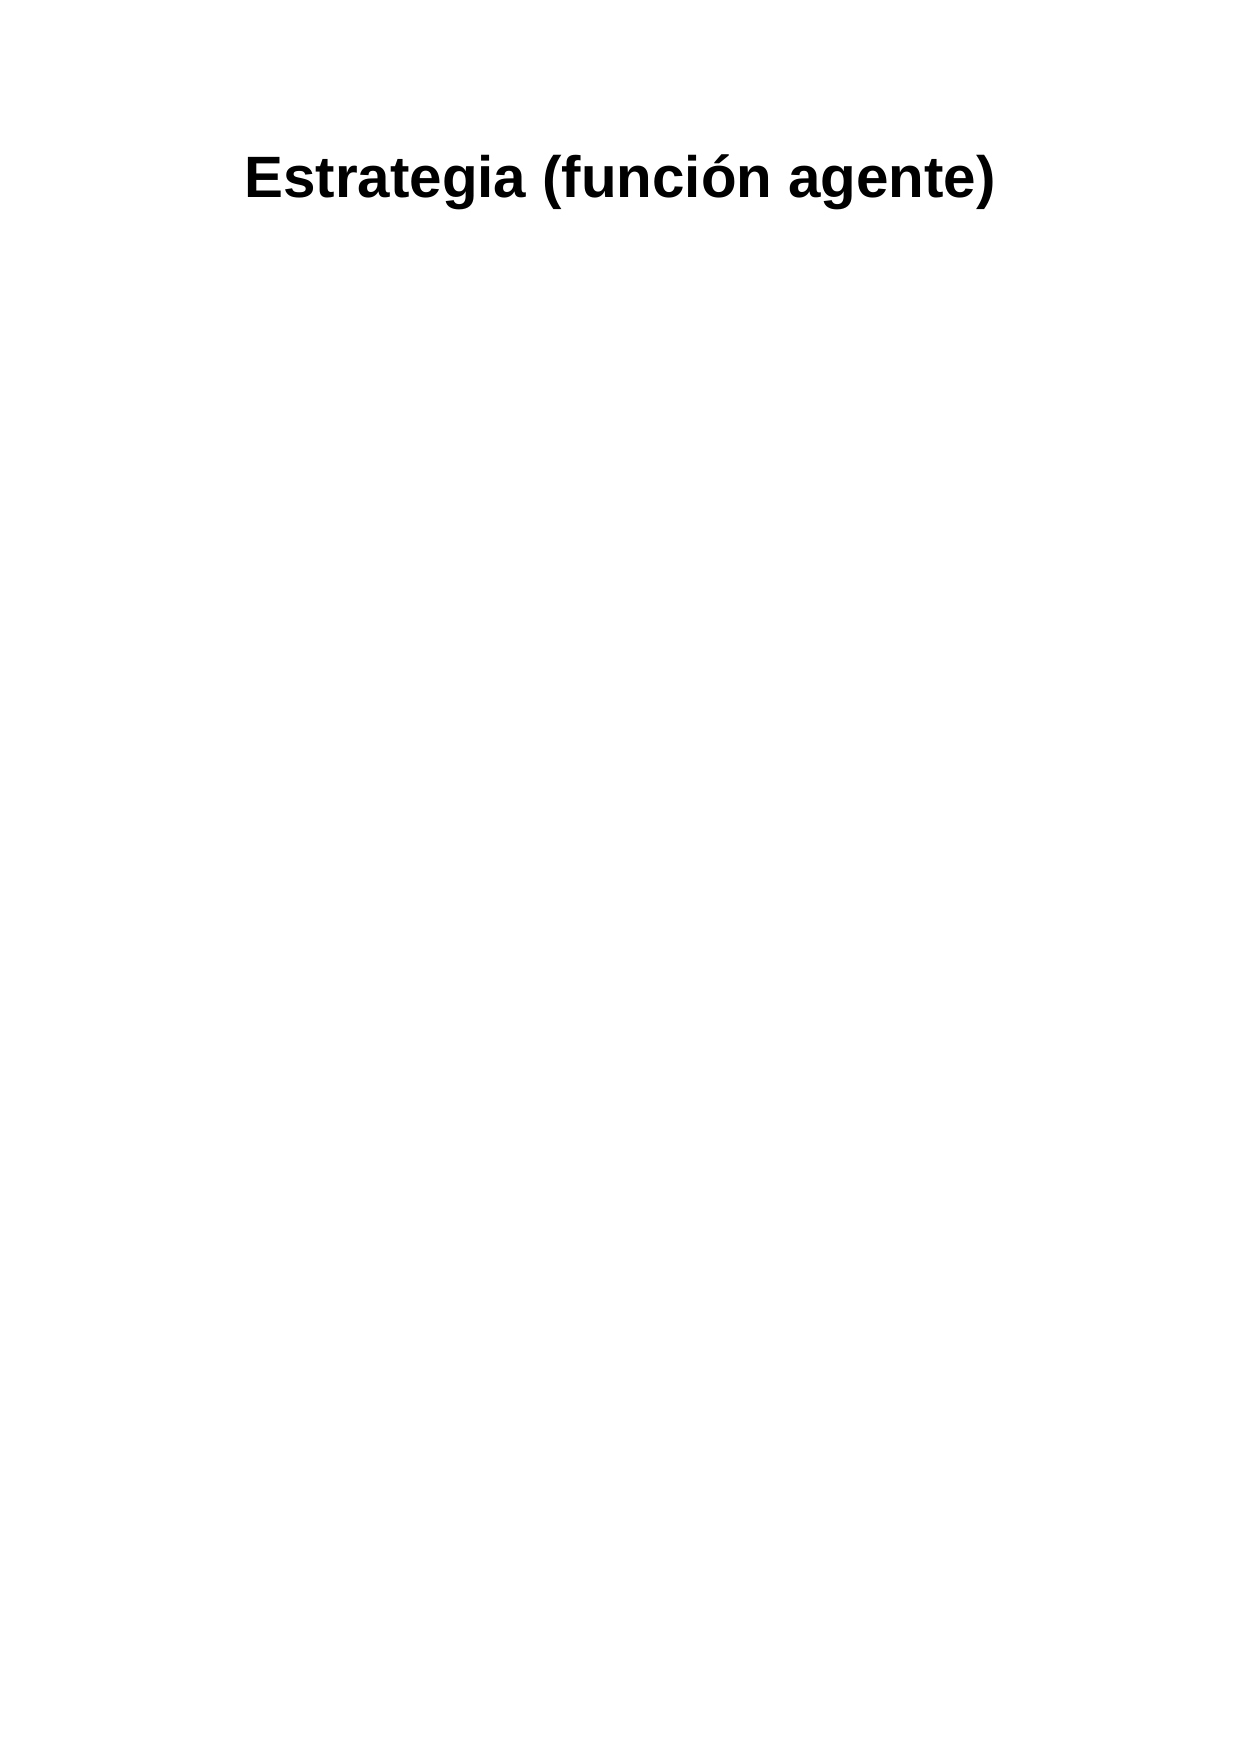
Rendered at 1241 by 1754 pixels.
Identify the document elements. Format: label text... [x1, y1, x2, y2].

title Estrategia (función agente) [118, 143, 1122, 210]
